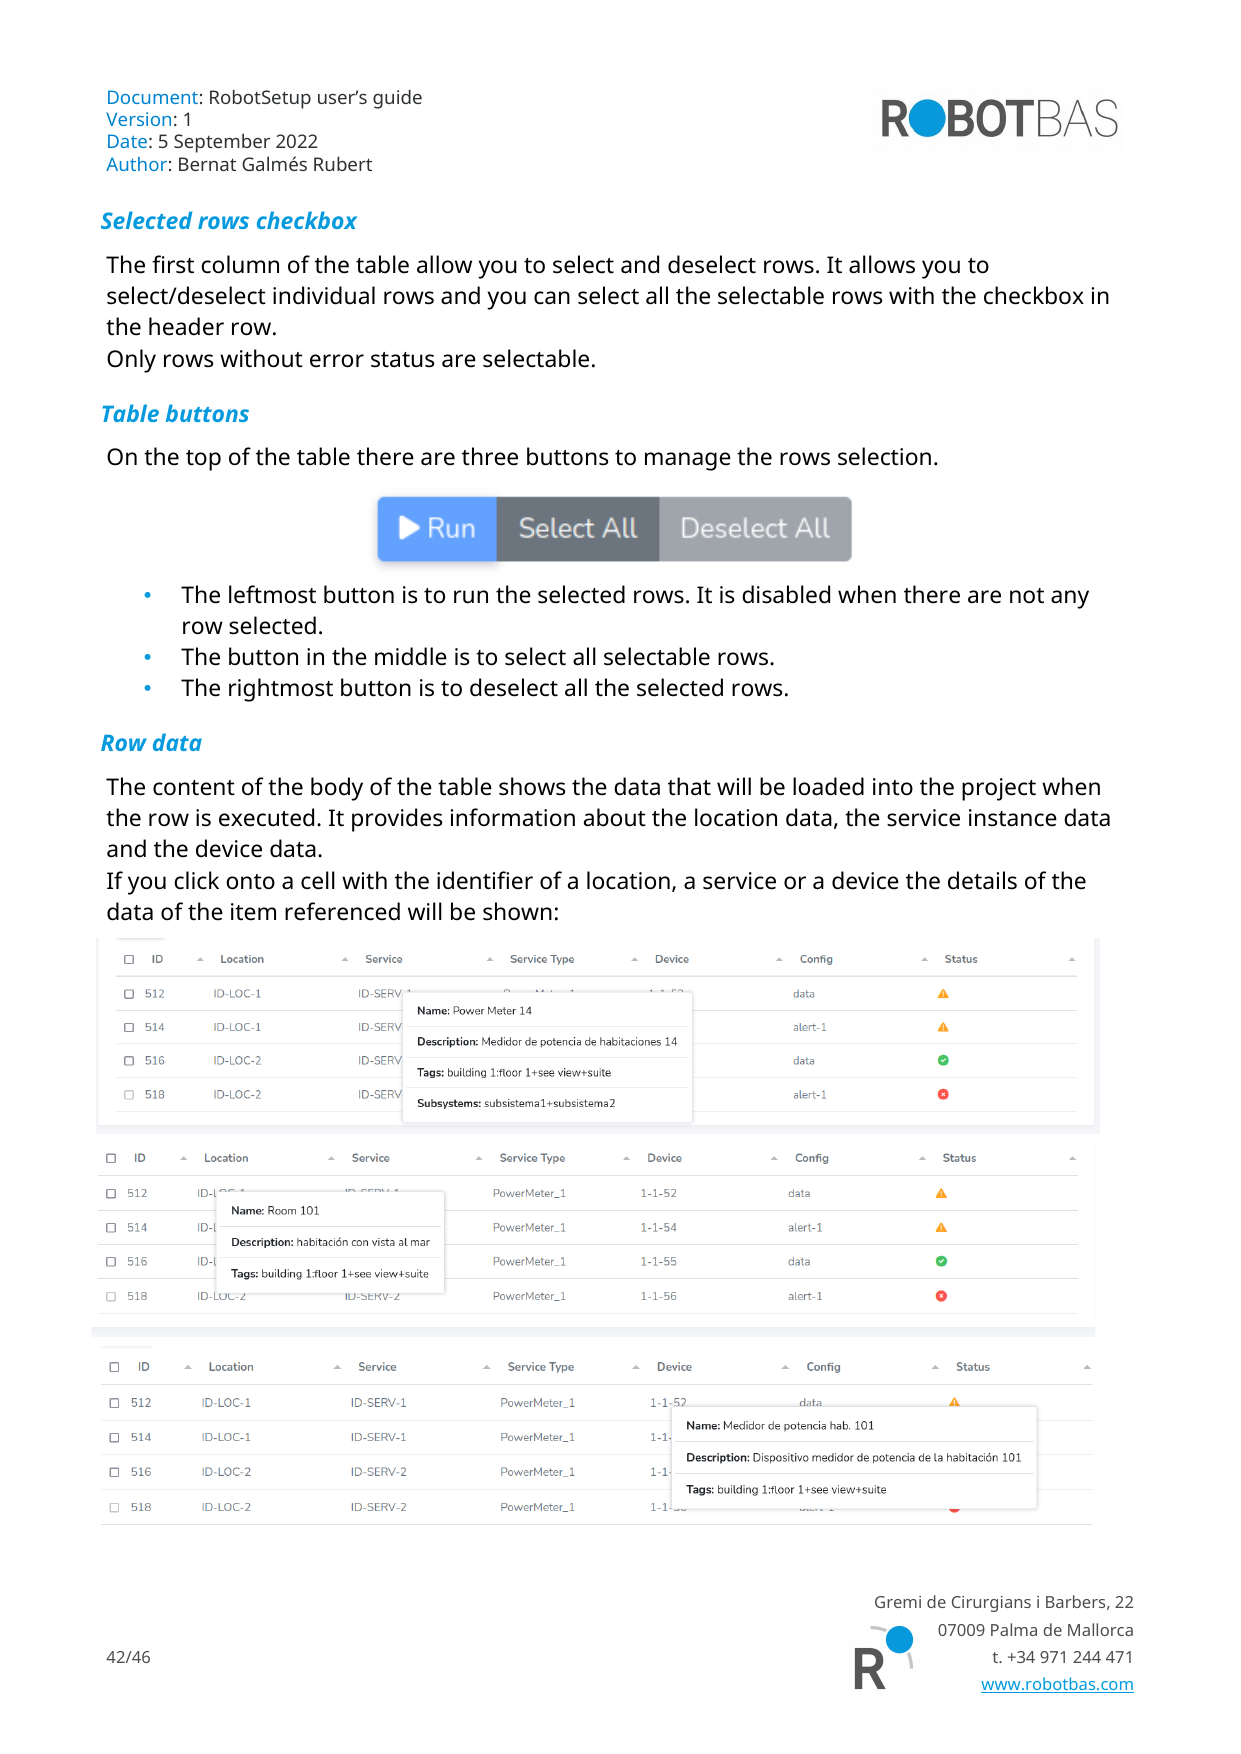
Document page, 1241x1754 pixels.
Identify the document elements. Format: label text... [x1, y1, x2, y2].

picture [91, 1143, 1096, 1337]
text The first column of the table allow you to select and deselect rows. It allows you to select/deselect individual rows and you can select all the selectable rows with the checkbox in the header row. [106, 249, 1134, 343]
text If you click onto a cell with the identifier of a location, a service or a device the details of the data of the item referenced will be shown: [106, 864, 1134, 927]
picture [844, 1623, 923, 1692]
text The content of the body of the table shows the data that will be loaded into the project when the row is executed. It provides information about the location data, the service instance data and the device data. [106, 771, 1134, 864]
text On the top of the table there are three buttons to manage the rows selection. [106, 441, 1134, 472]
subtitle Selected rows checkbox [100, 205, 1134, 236]
list The rightmost button is to deselect all the selected rows. [144, 672, 1134, 703]
picture [95, 938, 1100, 1134]
list The button in the middle is to select all selectable rows. [144, 641, 1134, 672]
picture [869, 86, 1125, 153]
picture [353, 472, 888, 579]
subtitle Row data [100, 727, 1134, 758]
picture [91, 1346, 1096, 1535]
text Only rows without error status are selectable. [106, 343, 1134, 374]
list The leftmost button is to run the selected rows. It is disabled when there are not any row selected. [144, 579, 1134, 641]
subtitle Table buttons [100, 397, 1134, 429]
